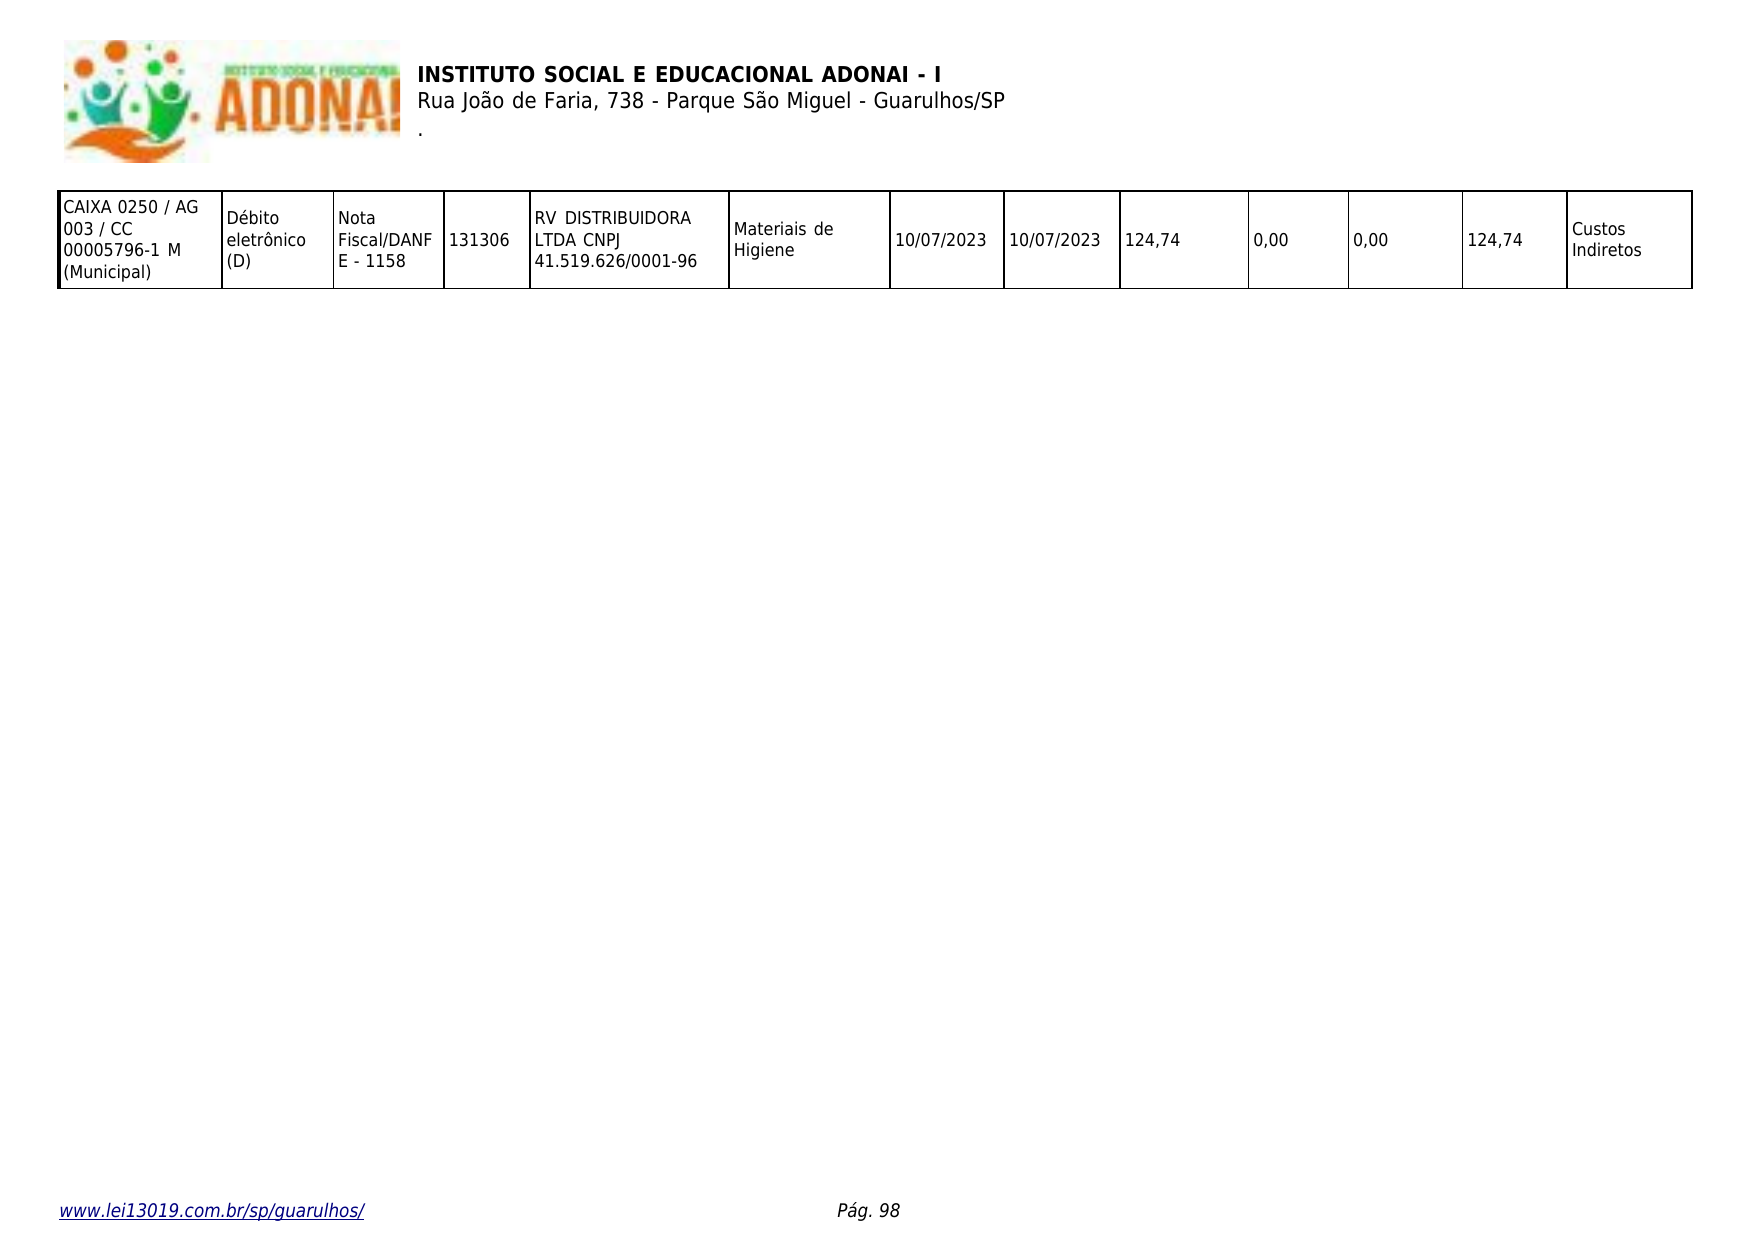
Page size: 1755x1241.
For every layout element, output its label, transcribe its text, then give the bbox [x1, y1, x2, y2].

table_cell CAIXA 0250 / AG 003 / CC 00005796-1 M (Municipal) [61, 192, 221, 287]
table_cell 10/07/2023 [1005, 192, 1119, 287]
table_cell Débito eletrônico (D) [223, 192, 333, 287]
table_cell Materiais de Higiene [730, 192, 889, 287]
table_cell 0,00 [1249, 192, 1348, 287]
table_cell Custos Indiretos [1568, 192, 1691, 287]
table_cell 124,74 [1463, 192, 1566, 287]
table_cell 0,00 [1349, 192, 1462, 287]
table_cell 131306 [445, 192, 529, 287]
table_cell 124,74 [1121, 192, 1248, 287]
table_cell Nota Fiscal/DANF E - 1158 [334, 192, 443, 287]
table_cell 10/07/2023 [891, 192, 1003, 287]
table_cell RV DISTRIBUIDORA LTDA CNPJ 41.519.626/0001-96 [531, 192, 728, 287]
